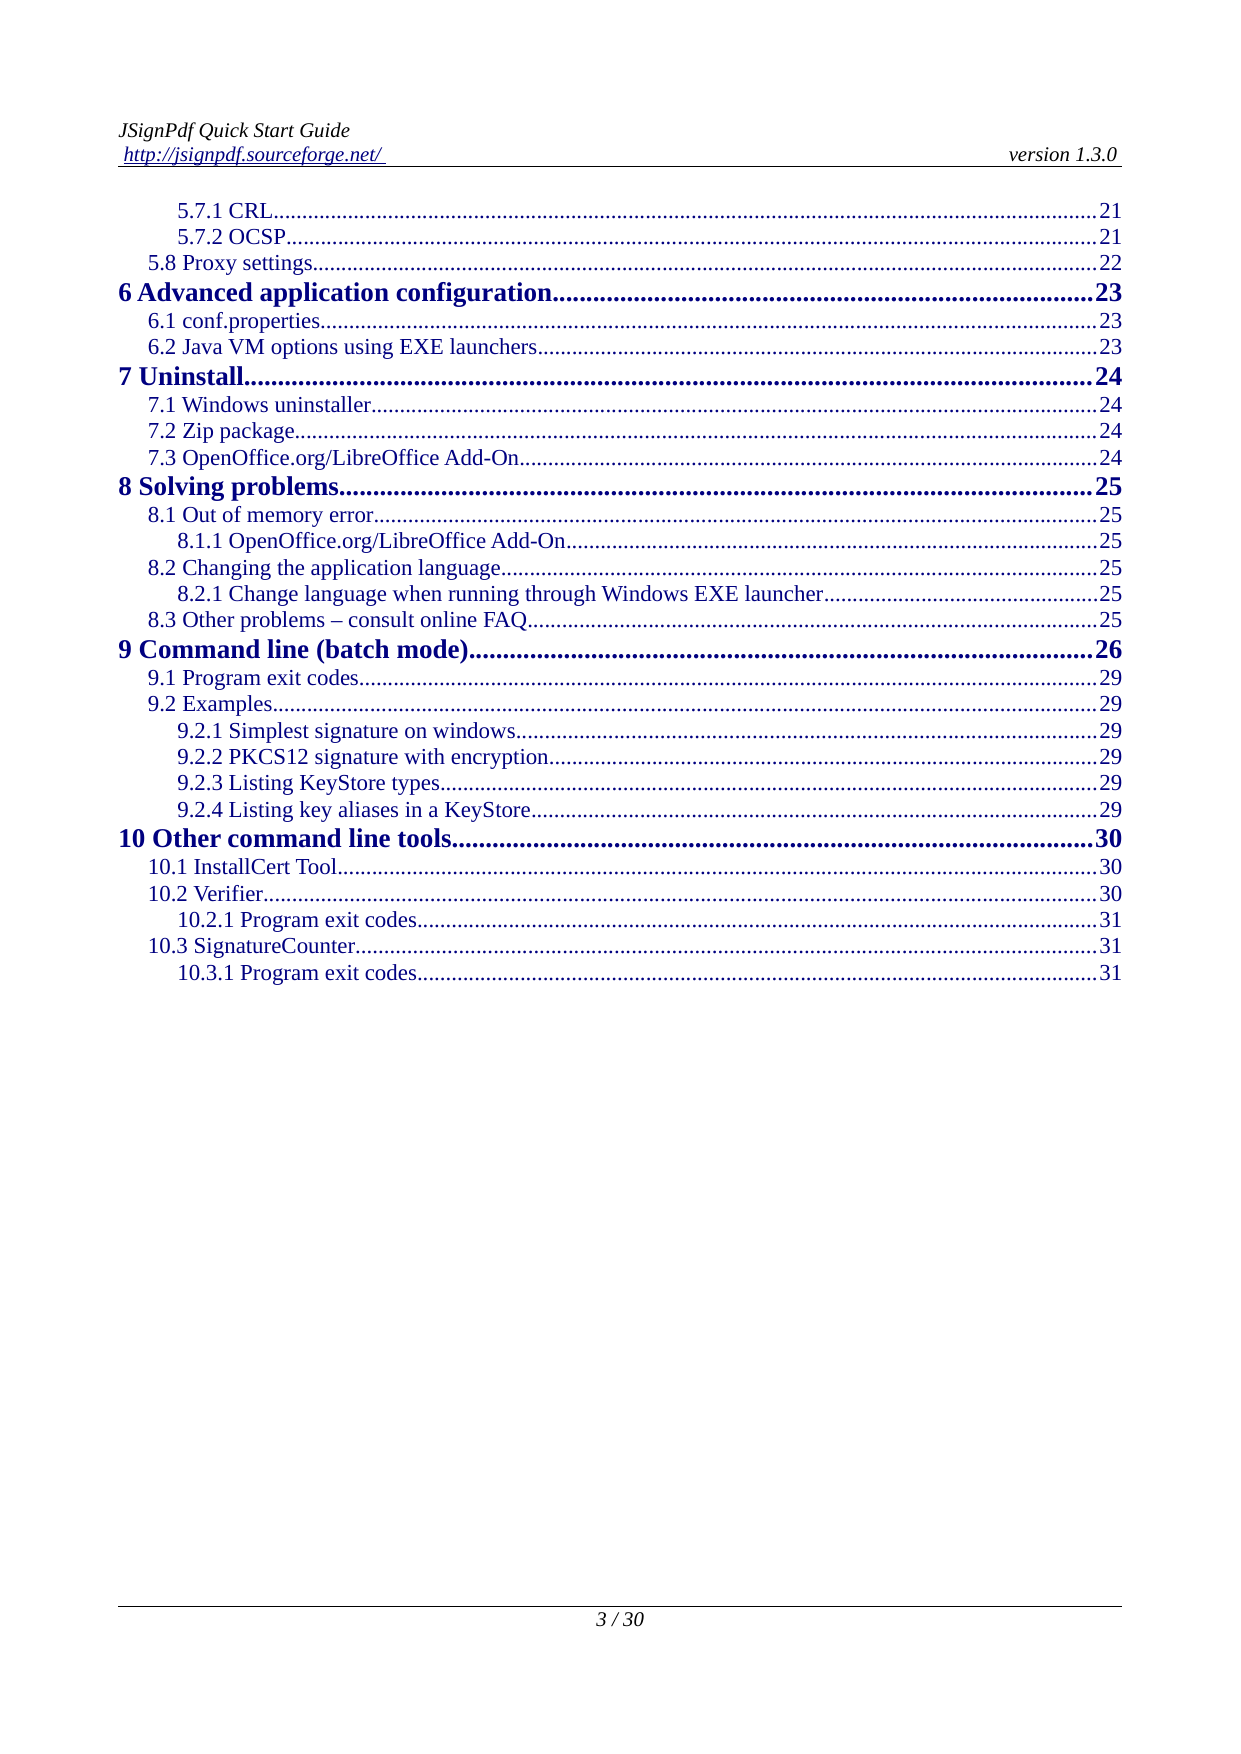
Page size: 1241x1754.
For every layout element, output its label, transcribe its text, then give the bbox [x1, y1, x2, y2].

text 8 Solving problems 25 [118, 470, 1122, 501]
text 9.2.4 Listing key aliases in a KeyStore 29 [177, 796, 1122, 822]
text 7.1 Windows uninstaller 24 [148, 391, 1122, 417]
text 10.3 SignatureCounter 31 [148, 932, 1122, 959]
text 7 Uninstall 24 [118, 360, 1122, 391]
text 7.3 OpenOffice.org/LibreOffice Add-On 24 [148, 443, 1122, 470]
text 9.2 Examples 29 [148, 690, 1122, 717]
text 9.1 Program exit codes 29 [148, 664, 1122, 690]
text 6.1 conf.properties 23 [148, 307, 1122, 333]
text 9.2.1 Simplest signature on windows 29 [177, 717, 1122, 743]
text 8.2 Changing the application language 25 [148, 554, 1122, 580]
text 8.3 Other problems – consult online FAQ 25 [148, 606, 1122, 633]
text 5.7.2 OCSP 21 [177, 223, 1122, 249]
text 8.1 Out of memory error 25 [148, 501, 1122, 527]
text 9.2.2 PKCS12 signature with encryption 29 [177, 743, 1122, 769]
text 8.1.1 OpenOffice.org/LibreOffice Add-On 25 [177, 527, 1122, 554]
text 5.8 Proxy settings 22 [148, 249, 1122, 276]
text 10.3.1 Program exit codes 31 [177, 959, 1122, 985]
text 9.2.3 Listing KeyStore types 29 [177, 769, 1122, 796]
text 7.2 Zip package 24 [148, 417, 1122, 443]
text 6.2 Java VM options using EXE launchers 23 [148, 333, 1122, 360]
text 10.1 InstallCert Tool 30 [148, 853, 1122, 879]
text 6 Advanced application configuration 23 [118, 276, 1122, 307]
text 9 Command line (batch mode) 26 [118, 633, 1122, 664]
text 5.7.1 CRL 21 [177, 197, 1122, 223]
text 8.2.1 Change language when running through Windows EXE launcher 25 [177, 580, 1122, 606]
text 10.2 Verifier 30 [148, 879, 1122, 906]
text 10.2.1 Program exit codes 31 [177, 906, 1122, 932]
text 10 Other command line tools 30 [118, 822, 1122, 853]
